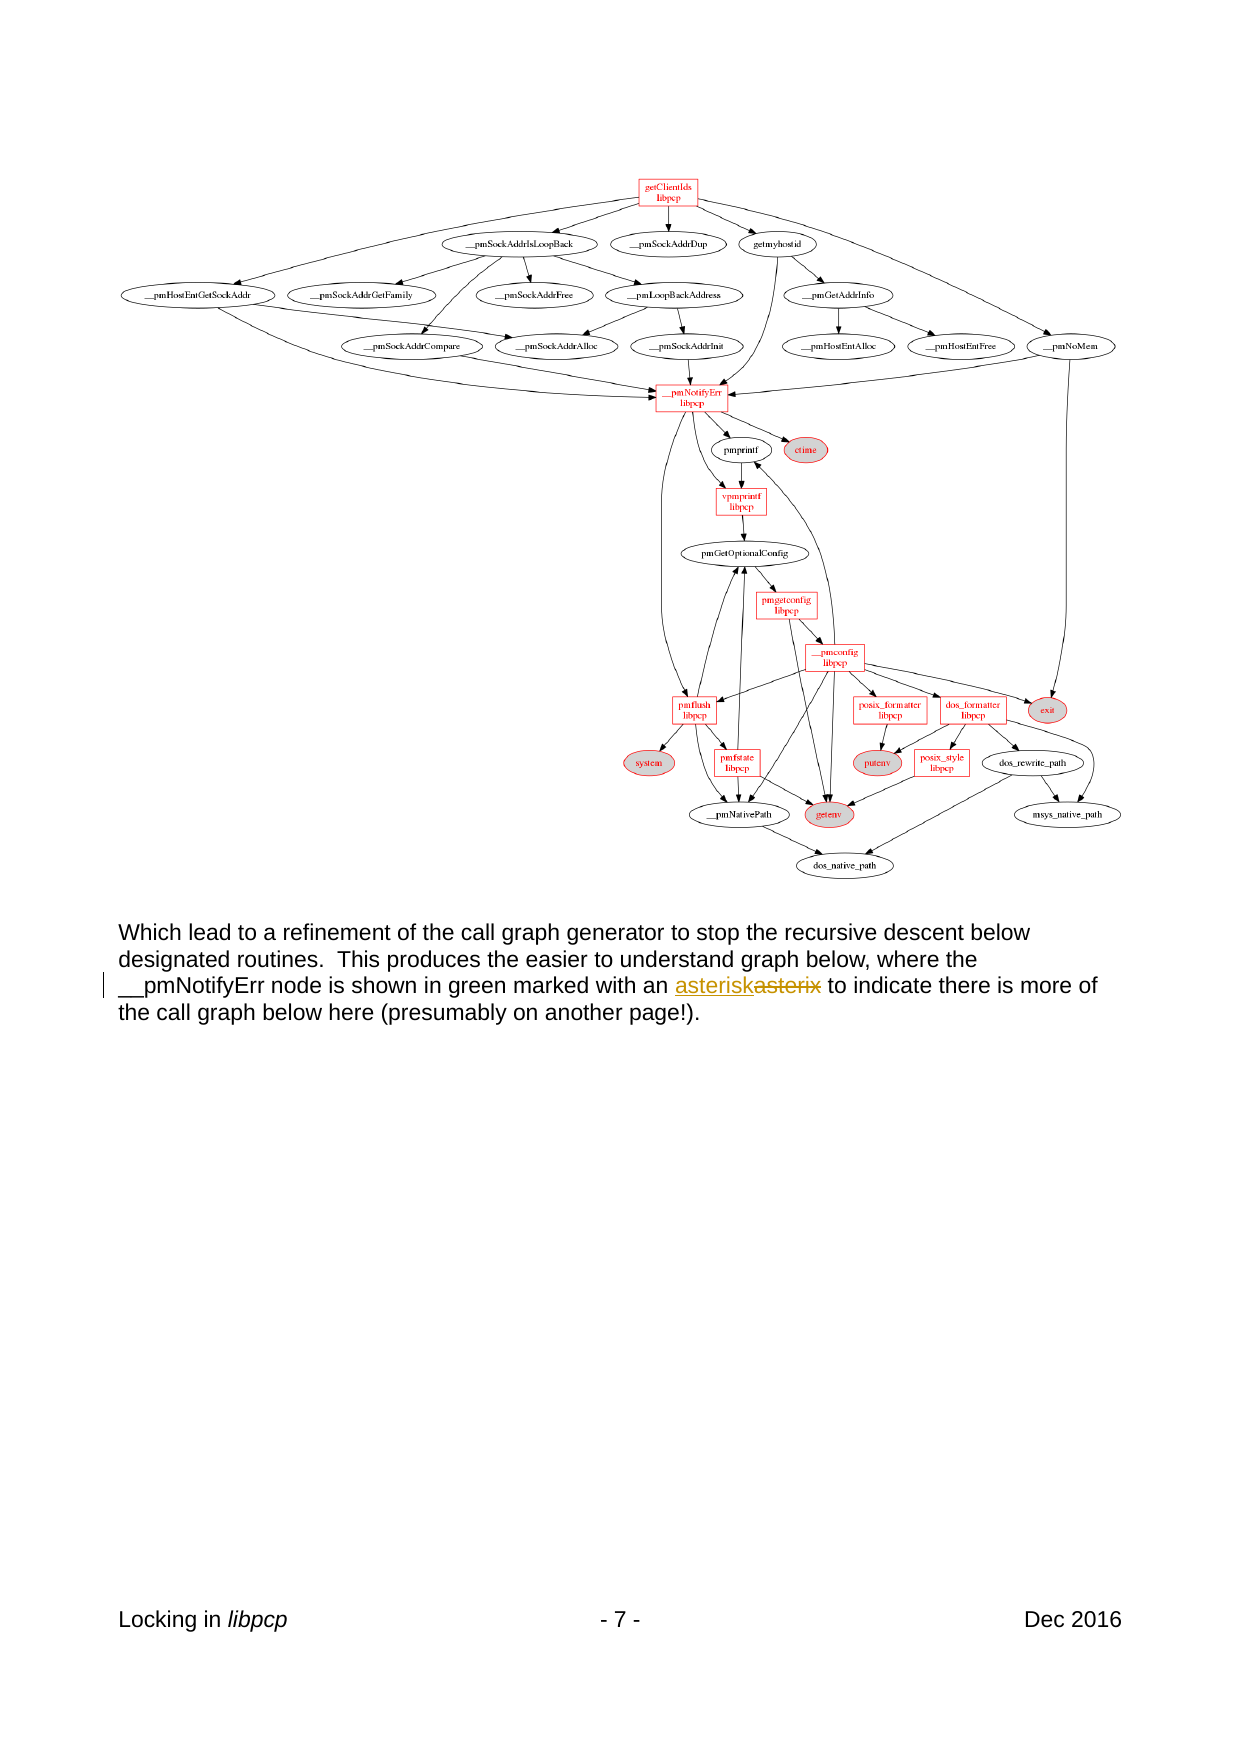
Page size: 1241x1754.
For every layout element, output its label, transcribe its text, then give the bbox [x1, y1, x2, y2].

text Which lead to a refinement of the call graph generator to stop the recursive descent below designated routines. This produces the easier to understand graph below, where the __pmNotifyErr node is shown in green marked with an asterisk to indicate there is more of the call graph below here (presumably on another page!). [118, 919, 1122, 1025]
picture [118, 177, 1123, 881]
